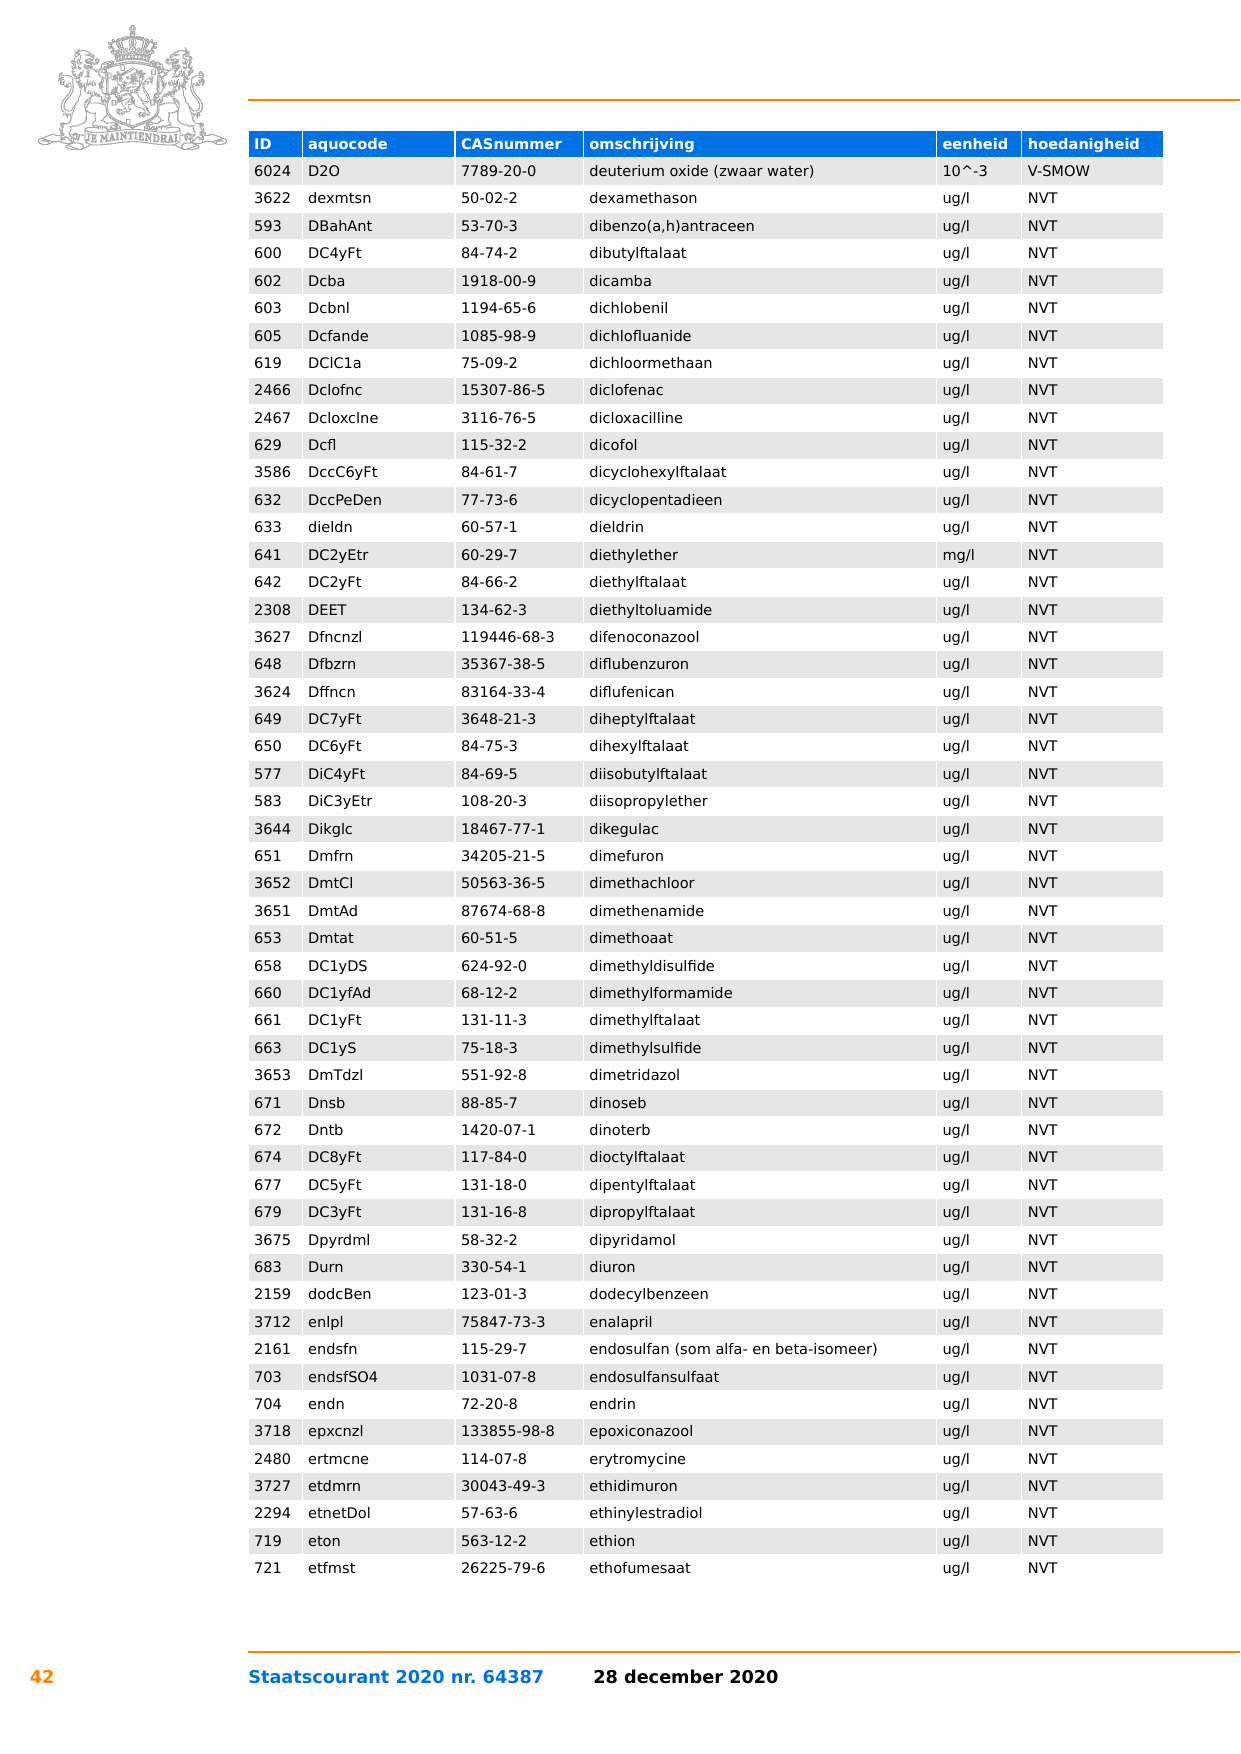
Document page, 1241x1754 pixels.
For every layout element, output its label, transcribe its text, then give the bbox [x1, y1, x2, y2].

table_header aquocode [303, 131, 454, 157]
table_cell V-SMOW [1022, 158, 1163, 185]
table_cell 671 [249, 1090, 302, 1116]
table_cell ug/l [937, 898, 1021, 924]
table_cell NVT [1022, 734, 1163, 760]
table_cell ug/l [937, 241, 1021, 267]
table_cell ug/l [937, 706, 1021, 733]
table_cell Dmtat [303, 925, 454, 952]
table_cell ug/l [937, 843, 1021, 869]
table_cell DC1yS [303, 1035, 454, 1061]
table_cell ug/l [937, 624, 1021, 650]
table_cell ug/l [937, 213, 1021, 239]
table_cell DC8yFt [303, 1145, 454, 1171]
table_cell 629 [249, 432, 302, 459]
table_cell dieldn [303, 515, 454, 541]
table_cell ug/l [937, 980, 1021, 1007]
table_cell 563-12-2 [456, 1528, 583, 1554]
table_cell 661 [249, 1008, 302, 1034]
table_cell 624-92-0 [456, 953, 583, 979]
table_cell diheptylftalaat [584, 706, 936, 733]
table_cell DC6yFt [303, 734, 454, 760]
table_cell NVT [1022, 1008, 1163, 1034]
table_cell NVT [1022, 898, 1163, 924]
table_cell ug/l [937, 1501, 1021, 1527]
table_cell 551-92-8 [456, 1063, 583, 1089]
table_cell 3712 [249, 1309, 302, 1335]
table_cell NVT [1022, 953, 1163, 979]
table_cell NVT [1022, 350, 1163, 376]
table_cell NVT [1022, 1254, 1163, 1281]
table_cell NVT [1022, 268, 1163, 294]
table_cell 7789-20-0 [456, 158, 583, 185]
table_cell endsfn [303, 1336, 454, 1363]
table_cell diisobutylftalaat [584, 761, 936, 787]
table_cell 648 [249, 651, 302, 678]
table_cell 603 [249, 295, 302, 322]
table_cell ug/l [937, 1282, 1021, 1308]
table_cell DC7yFt [303, 706, 454, 733]
table_cell ug/l [937, 487, 1021, 513]
table_cell 2308 [249, 597, 302, 623]
table_cell dicofol [584, 432, 936, 459]
table_cell ug/l [937, 186, 1021, 212]
table_cell NVT [1022, 378, 1163, 404]
table_cell ethinylestradiol [584, 1501, 936, 1527]
table_cell NVT [1022, 515, 1163, 541]
table_cell ug/l [937, 925, 1021, 952]
table_cell 77-73-6 [456, 487, 583, 513]
table_cell dimethoaat [584, 925, 936, 952]
table_cell Dffncn [303, 679, 454, 705]
table_cell NVT [1022, 1282, 1163, 1308]
table_cell 330-54-1 [456, 1254, 583, 1281]
table_cell NVT [1022, 925, 1163, 952]
table_cell NVT [1022, 761, 1163, 787]
table_cell 15307-86-5 [456, 378, 583, 404]
table_cell dimetridazol [584, 1063, 936, 1089]
table_cell Dfncnzl [303, 624, 454, 650]
table_cell NVT [1022, 1528, 1163, 1554]
table_cell 84-74-2 [456, 241, 583, 267]
table_cell NVT [1022, 980, 1163, 1007]
table_cell 2466 [249, 378, 302, 404]
table_cell 704 [249, 1391, 302, 1417]
table_cell ug/l [937, 761, 1021, 787]
table_cell 660 [249, 980, 302, 1007]
table_cell endosulfan (som alfa- en beta-isomeer) [584, 1336, 936, 1363]
table_cell ug/l [937, 1391, 1021, 1417]
table_cell DClC1a [303, 350, 454, 376]
table_cell dibenzo(a,h)antraceen [584, 213, 936, 239]
table_cell 83164-33-4 [456, 679, 583, 705]
table_cell DC1yFt [303, 1008, 454, 1034]
table_cell ug/l [937, 378, 1021, 404]
table_cell eton [303, 1528, 454, 1554]
table_cell NVT [1022, 1199, 1163, 1226]
table_cell diflufenican [584, 679, 936, 705]
table_cell 75-18-3 [456, 1035, 583, 1061]
table_cell Dcfl [303, 432, 454, 459]
table_cell Dfbzrn [303, 651, 454, 678]
table_cell DC1yDS [303, 953, 454, 979]
table_cell epxcnzl [303, 1419, 454, 1445]
table_header CASnummer [456, 131, 583, 157]
table_cell ug/l [937, 679, 1021, 705]
table_cell ug/l [937, 816, 1021, 842]
table_cell Dpyrdml [303, 1227, 454, 1253]
table_cell dipentylftalaat [584, 1172, 936, 1198]
table_cell 34205-21-5 [456, 843, 583, 869]
table_cell mg/l [937, 542, 1021, 568]
table_cell DC3yFt [303, 1199, 454, 1226]
table_cell 605 [249, 323, 302, 349]
table_cell 1420-07-1 [456, 1117, 583, 1143]
table_cell NVT [1022, 569, 1163, 596]
table_cell 115-29-7 [456, 1336, 583, 1363]
table_cell NVT [1022, 405, 1163, 431]
picture [38, 25, 227, 150]
table_header omschrijving [584, 131, 936, 157]
table_cell 663 [249, 1035, 302, 1061]
table_cell dinoterb [584, 1117, 936, 1143]
table_cell 2161 [249, 1336, 302, 1363]
table_cell 18467-77-1 [456, 816, 583, 842]
table_cell dimethylftalaat [584, 1008, 936, 1034]
table_cell NVT [1022, 1035, 1163, 1061]
table_cell diflubenzuron [584, 651, 936, 678]
table_cell dimefuron [584, 843, 936, 869]
table_cell Dcloxclne [303, 405, 454, 431]
table_cell 26225-79-6 [456, 1556, 583, 1582]
table_cell NVT [1022, 1391, 1163, 1417]
table_header eenheid [937, 131, 1021, 157]
table_cell NVT [1022, 542, 1163, 568]
table_cell 641 [249, 542, 302, 568]
table_cell 10^-3 [937, 158, 1021, 185]
table_cell 75847-73-3 [456, 1309, 583, 1335]
table_cell 35367-38-5 [456, 651, 583, 678]
table_cell DEET [303, 597, 454, 623]
table_cell endsfSO4 [303, 1364, 454, 1390]
table_cell dimethyldisulfide [584, 953, 936, 979]
table_cell DccPeDen [303, 487, 454, 513]
table_cell NVT [1022, 487, 1163, 513]
table_cell DBahAnt [303, 213, 454, 239]
table_cell dexamethason [584, 186, 936, 212]
table_cell enalapril [584, 1309, 936, 1335]
table_cell NVT [1022, 213, 1163, 239]
table_cell DmTdzl [303, 1063, 454, 1089]
table_cell ug/l [937, 1145, 1021, 1171]
table_cell dihexylftalaat [584, 734, 936, 760]
table_cell diethyltoluamide [584, 597, 936, 623]
table_cell diisopropylether [584, 789, 936, 815]
table_cell 3627 [249, 624, 302, 650]
table_cell NVT [1022, 1419, 1163, 1445]
table_cell ug/l [937, 323, 1021, 349]
table_cell NVT [1022, 323, 1163, 349]
table_cell 84-69-5 [456, 761, 583, 787]
table_cell dikegulac [584, 816, 936, 842]
table_cell deuterium oxide (zwaar water) [584, 158, 936, 185]
table_cell 3718 [249, 1419, 302, 1445]
table_cell ug/l [937, 1090, 1021, 1116]
table_cell 642 [249, 569, 302, 596]
table_cell D2O [303, 158, 454, 185]
table_cell NVT [1022, 706, 1163, 733]
table_cell 131-18-0 [456, 1172, 583, 1198]
table_cell 3651 [249, 898, 302, 924]
table_cell 583 [249, 789, 302, 815]
table_cell ug/l [937, 1309, 1021, 1335]
table_cell 84-75-3 [456, 734, 583, 760]
table_cell ug/l [937, 1035, 1021, 1061]
table_cell 619 [249, 350, 302, 376]
table_cell dicyclohexylftalaat [584, 460, 936, 486]
table_cell 117-84-0 [456, 1145, 583, 1171]
table_cell NVT [1022, 789, 1163, 815]
table_cell ug/l [937, 432, 1021, 459]
table_cell diclofenac [584, 378, 936, 404]
table_cell 703 [249, 1364, 302, 1390]
table_cell ug/l [937, 350, 1021, 376]
table_cell 719 [249, 1528, 302, 1554]
table_cell ug/l [937, 1117, 1021, 1143]
table_cell NVT [1022, 1501, 1163, 1527]
table_cell DC2yEtr [303, 542, 454, 568]
table_cell 108-20-3 [456, 789, 583, 815]
table_cell ug/l [937, 1063, 1021, 1089]
table_cell 60-29-7 [456, 542, 583, 568]
table_cell NVT [1022, 1063, 1163, 1089]
table_cell 649 [249, 706, 302, 733]
table_cell ethofumesaat [584, 1556, 936, 1582]
table_cell NVT [1022, 295, 1163, 322]
table_cell 683 [249, 1254, 302, 1281]
table_cell 3116-76-5 [456, 405, 583, 431]
table_cell ug/l [937, 1419, 1021, 1445]
table_cell endosulfansulfaat [584, 1364, 936, 1390]
table_cell NVT [1022, 186, 1163, 212]
table_cell 1085-98-9 [456, 323, 583, 349]
table_cell Dcfande [303, 323, 454, 349]
table_cell difenoconazool [584, 624, 936, 650]
table_cell 577 [249, 761, 302, 787]
table_cell erytromycine [584, 1446, 936, 1472]
table_cell DiC4yFt [303, 761, 454, 787]
table_cell etfmst [303, 1556, 454, 1582]
table_cell NVT [1022, 871, 1163, 897]
table_cell dimethachloor [584, 871, 936, 897]
table_cell DiC3yEtr [303, 789, 454, 815]
table_cell 679 [249, 1199, 302, 1226]
table_cell ug/l [937, 871, 1021, 897]
table_cell NVT [1022, 843, 1163, 869]
table_cell 88-85-7 [456, 1090, 583, 1116]
table_cell ug/l [937, 597, 1021, 623]
table_cell 3644 [249, 816, 302, 842]
table_cell ug/l [937, 460, 1021, 486]
table_cell 123-01-3 [456, 1282, 583, 1308]
table_cell NVT [1022, 1473, 1163, 1500]
table_cell NVT [1022, 624, 1163, 650]
table_cell dichloormethaan [584, 350, 936, 376]
table_cell 721 [249, 1556, 302, 1582]
table_cell dipropylftalaat [584, 1199, 936, 1226]
table_cell 50-02-2 [456, 186, 583, 212]
table_cell 602 [249, 268, 302, 294]
table_cell ug/l [937, 1199, 1021, 1226]
table_cell endn [303, 1391, 454, 1417]
table_cell ug/l [937, 569, 1021, 596]
table_cell ug/l [937, 515, 1021, 541]
table_cell 1194-65-6 [456, 295, 583, 322]
table_header ID [249, 131, 302, 157]
table_cell diethylftalaat [584, 569, 936, 596]
table_cell 131-11-3 [456, 1008, 583, 1034]
table_cell 68-12-2 [456, 980, 583, 1007]
table_cell 119446-68-3 [456, 624, 583, 650]
table_cell dipyridamol [584, 1227, 936, 1253]
table_cell 632 [249, 487, 302, 513]
table_cell Dnsb [303, 1090, 454, 1116]
table_cell 650 [249, 734, 302, 760]
table_cell 674 [249, 1145, 302, 1171]
table_cell ug/l [937, 268, 1021, 294]
table_cell 134-62-3 [456, 597, 583, 623]
table_cell epoxiconazool [584, 1419, 936, 1445]
table_cell 3653 [249, 1063, 302, 1089]
table_cell Dclofnc [303, 378, 454, 404]
table_cell NVT [1022, 1145, 1163, 1171]
table_cell 87674-68-8 [456, 898, 583, 924]
table_cell NVT [1022, 1227, 1163, 1253]
table_cell DC4yFt [303, 241, 454, 267]
table_cell DC2yFt [303, 569, 454, 596]
table_cell dimethylsulfide [584, 1035, 936, 1061]
table_cell NVT [1022, 241, 1163, 267]
table_cell 1918-00-9 [456, 268, 583, 294]
table_cell ug/l [937, 651, 1021, 678]
table_cell enlpl [303, 1309, 454, 1335]
table_cell DmtAd [303, 898, 454, 924]
table_cell 50563-36-5 [456, 871, 583, 897]
table_cell 60-51-5 [456, 925, 583, 952]
table_cell 58-32-2 [456, 1227, 583, 1253]
table_cell 3652 [249, 871, 302, 897]
table_cell ug/l [937, 1336, 1021, 1363]
table_cell 30043-49-3 [456, 1473, 583, 1500]
table_cell 60-57-1 [456, 515, 583, 541]
table_cell dichlofluanide [584, 323, 936, 349]
table_cell endrin [584, 1391, 936, 1417]
table_cell dimethylformamide [584, 980, 936, 1007]
table_cell NVT [1022, 1446, 1163, 1472]
table_cell 653 [249, 925, 302, 952]
table_cell 6024 [249, 158, 302, 185]
table_cell ug/l [937, 789, 1021, 815]
table_cell Dntb [303, 1117, 454, 1143]
table_cell dioctylftalaat [584, 1145, 936, 1171]
table_cell 84-66-2 [456, 569, 583, 596]
table_cell 3624 [249, 679, 302, 705]
table_cell NVT [1022, 651, 1163, 678]
table_cell DccC6yFt [303, 460, 454, 486]
table_cell 2159 [249, 1282, 302, 1308]
table_cell diuron [584, 1254, 936, 1281]
table_cell ethion [584, 1528, 936, 1554]
table_cell 84-61-7 [456, 460, 583, 486]
table_cell 677 [249, 1172, 302, 1198]
table_cell ug/l [937, 1172, 1021, 1198]
table_cell dodecylbenzeen [584, 1282, 936, 1308]
table_cell ug/l [937, 295, 1021, 322]
table_cell Dikglc [303, 816, 454, 842]
table_cell 658 [249, 953, 302, 979]
table_cell Durn [303, 1254, 454, 1281]
table_cell dicyclopentadieen [584, 487, 936, 513]
table_cell 672 [249, 1117, 302, 1143]
table_cell ethidimuron [584, 1473, 936, 1500]
table_cell DC1yfAd [303, 980, 454, 1007]
table_cell ug/l [937, 1446, 1021, 1472]
table_cell ug/l [937, 734, 1021, 760]
table_cell ug/l [937, 1008, 1021, 1034]
table_cell dinoseb [584, 1090, 936, 1116]
table_cell 3648-21-3 [456, 706, 583, 733]
table_cell Dcbnl [303, 295, 454, 322]
table_cell dicamba [584, 268, 936, 294]
table_cell 600 [249, 241, 302, 267]
table_cell etnetDol [303, 1501, 454, 1527]
table_header hoedanigheid [1022, 131, 1163, 157]
table_cell Dcba [303, 268, 454, 294]
table_cell dicloxacilline [584, 405, 936, 431]
table_cell NVT [1022, 1336, 1163, 1363]
table_cell 114-07-8 [456, 1446, 583, 1472]
table_cell NVT [1022, 432, 1163, 459]
table_cell ug/l [937, 1227, 1021, 1253]
table_cell 3727 [249, 1473, 302, 1500]
table_cell dimethenamide [584, 898, 936, 924]
table_cell DC5yFt [303, 1172, 454, 1198]
table_cell 53-70-3 [456, 213, 583, 239]
table_cell ug/l [937, 1473, 1021, 1500]
table_cell 75-09-2 [456, 350, 583, 376]
table_cell diethylether [584, 542, 936, 568]
table_cell NVT [1022, 460, 1163, 486]
table_cell 651 [249, 843, 302, 869]
table_cell ertmcne [303, 1446, 454, 1472]
table_cell 633 [249, 515, 302, 541]
table_cell 3586 [249, 460, 302, 486]
table_cell 57-63-6 [456, 1501, 583, 1527]
table_cell NVT [1022, 1172, 1163, 1198]
table_cell 593 [249, 213, 302, 239]
table_cell 133855-98-8 [456, 1419, 583, 1445]
table_cell 2294 [249, 1501, 302, 1527]
table_cell etdmrn [303, 1473, 454, 1500]
table_cell NVT [1022, 1117, 1163, 1143]
table_cell 115-32-2 [456, 432, 583, 459]
table_cell ug/l [937, 1364, 1021, 1390]
table_cell ug/l [937, 953, 1021, 979]
table_cell 131-16-8 [456, 1199, 583, 1226]
table_cell ug/l [937, 405, 1021, 431]
table_cell ug/l [937, 1556, 1021, 1582]
table_cell NVT [1022, 1090, 1163, 1116]
table_cell 3622 [249, 186, 302, 212]
table_cell ug/l [937, 1254, 1021, 1281]
table_cell ug/l [937, 1528, 1021, 1554]
table_cell DmtCl [303, 871, 454, 897]
table_cell NVT [1022, 1309, 1163, 1335]
table_cell NVT [1022, 597, 1163, 623]
table_cell NVT [1022, 1556, 1163, 1582]
table_cell Dmfrn [303, 843, 454, 869]
table_cell NVT [1022, 816, 1163, 842]
table_cell dichlobenil [584, 295, 936, 322]
table_cell dexmtsn [303, 186, 454, 212]
table_cell 1031-07-8 [456, 1364, 583, 1390]
table_cell dibutylftalaat [584, 241, 936, 267]
table_cell 2467 [249, 405, 302, 431]
table_cell 72-20-8 [456, 1391, 583, 1417]
table_cell 2480 [249, 1446, 302, 1472]
table_cell dodcBen [303, 1282, 454, 1308]
table_cell NVT [1022, 679, 1163, 705]
table_cell 3675 [249, 1227, 302, 1253]
table_cell dieldrin [584, 515, 936, 541]
table_cell NVT [1022, 1364, 1163, 1390]
